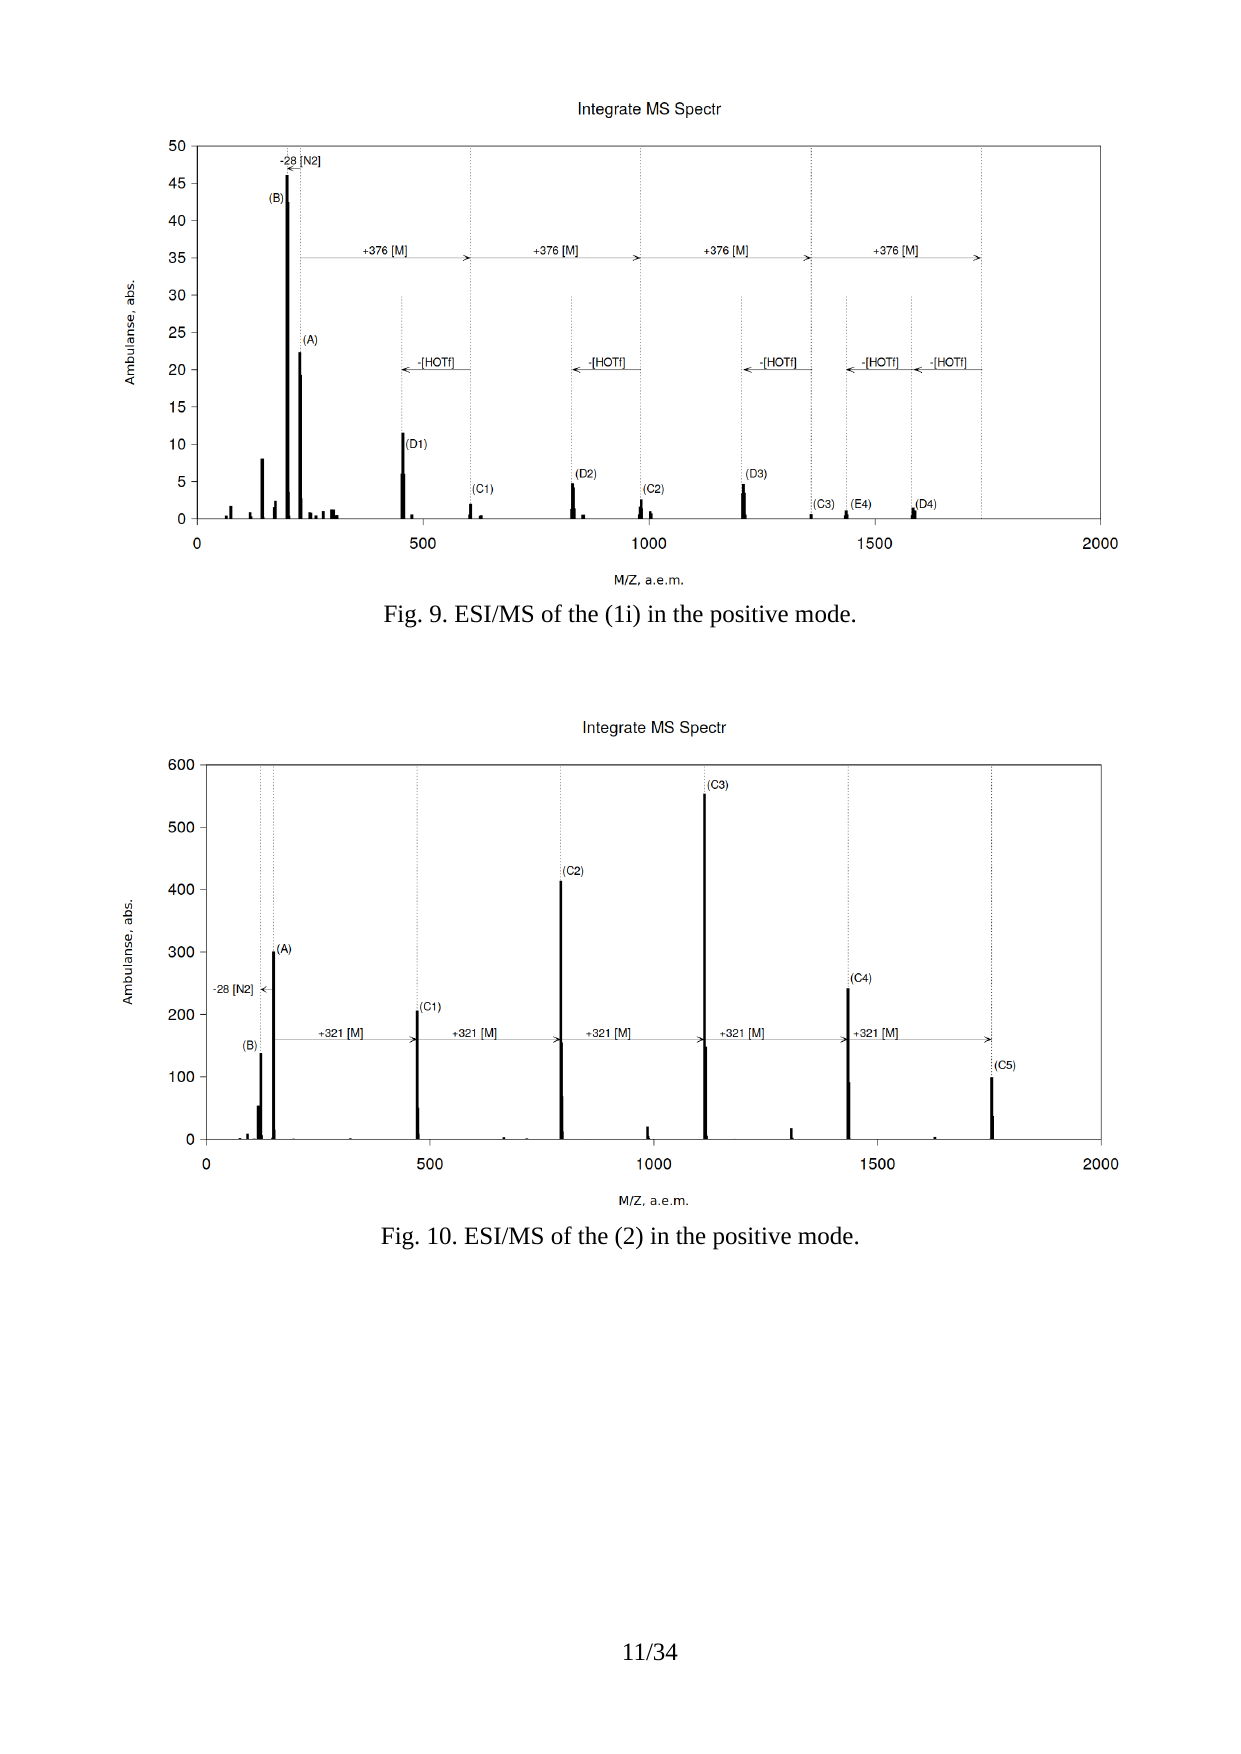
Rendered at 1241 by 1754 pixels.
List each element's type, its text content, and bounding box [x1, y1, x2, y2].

picture [118, 88, 1123, 591]
text Fig. 9. ESI/MS of the (1i) in the positive mode. [118, 599, 1122, 628]
picture [118, 711, 1123, 1213]
text Fig. 10. ESI/MS of the (2) in the positive mode. [118, 1221, 1122, 1250]
